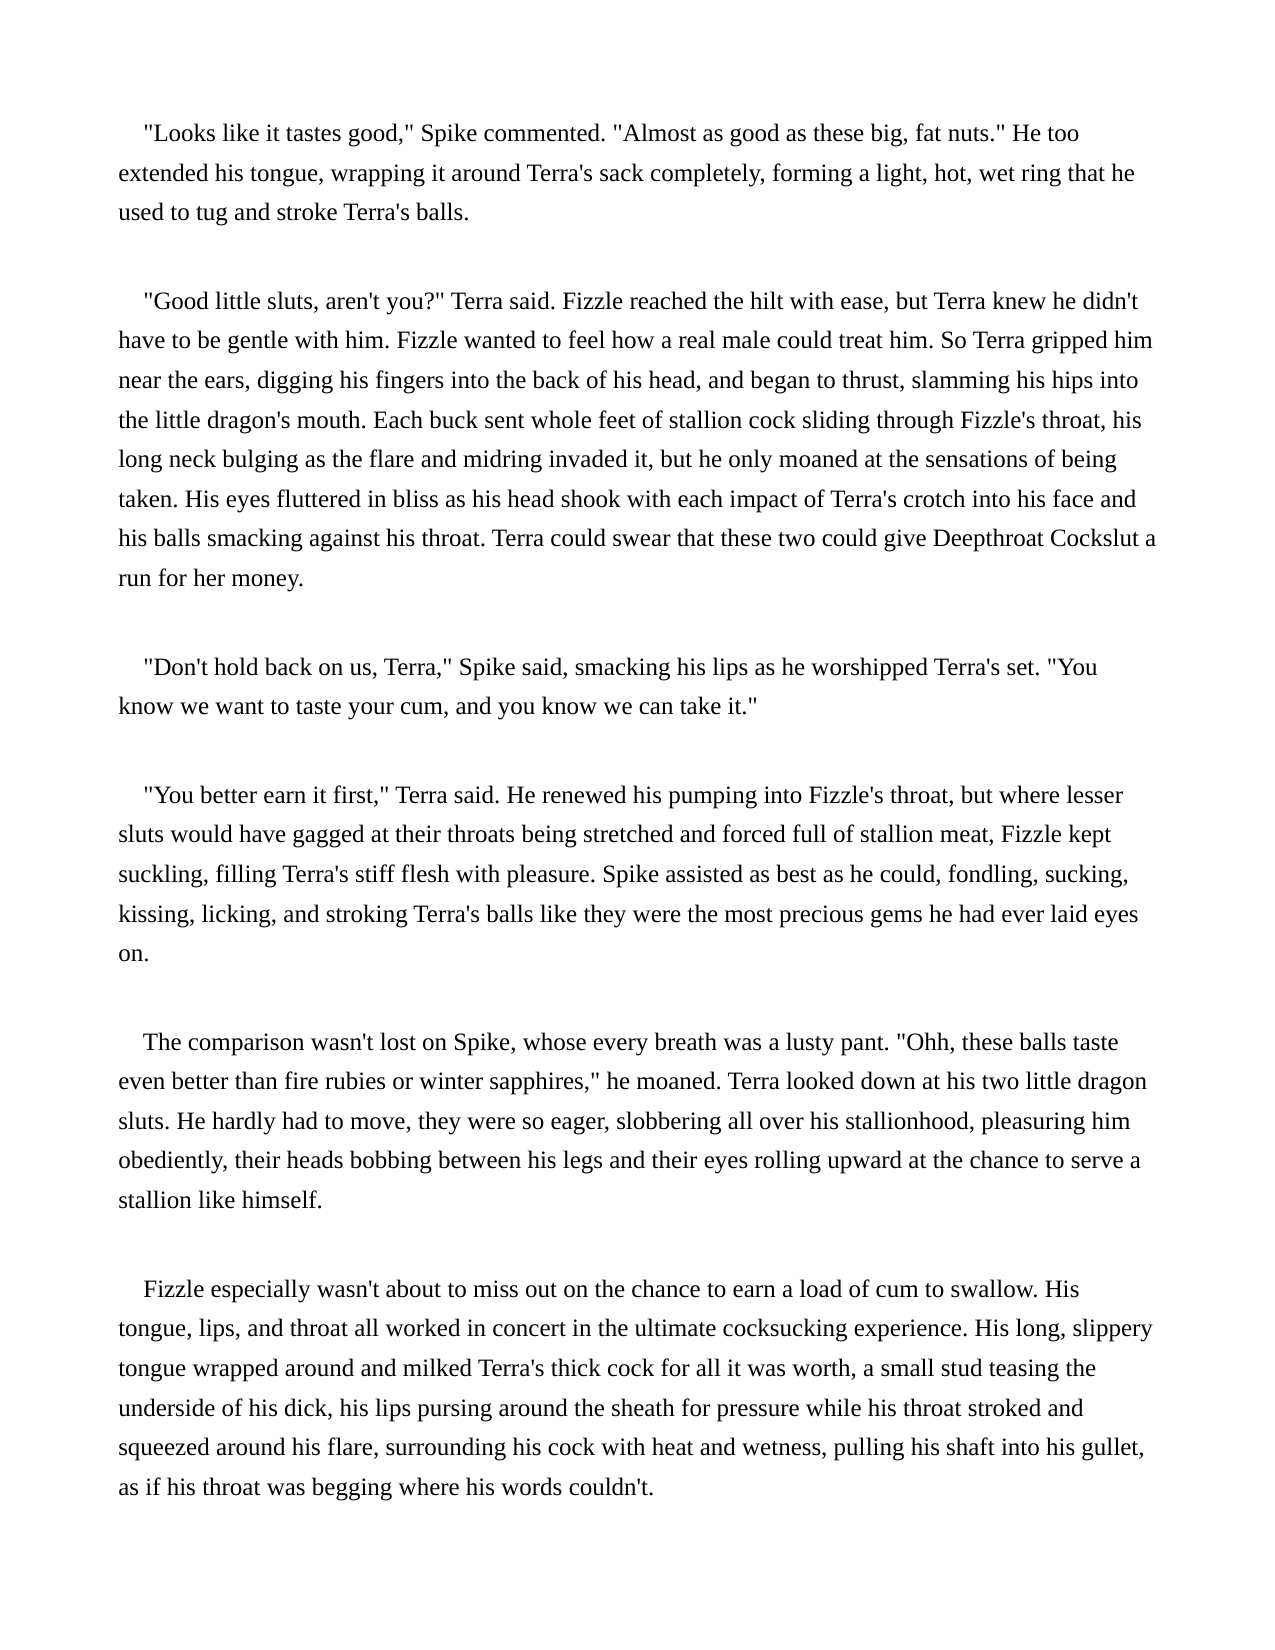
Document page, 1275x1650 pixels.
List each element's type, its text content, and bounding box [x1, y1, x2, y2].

text The comparison wasn't lost on Spike, whose every breath was a lusty pant. "Ohh, these balls taste even better than fire rubies or winter sapphires," he moaned. Terra looked down at his two little dragon sluts. He hardly had to move, they were so eager, slobbering all over his stallionhood, pleasuring him obediently, their heads bobbing between his legs and their eyes rolling upward at the chance to serve a stallion like himself. [118, 1027, 1157, 1214]
text "Don't hold back on us, Terra," Spike said, smacking his lips as he worshipped Terra's set. "You know we want to taste your cum, and you know we can take it." [118, 652, 1157, 720]
text "You better earn it first," Terra said. He renewed his pumping into Fizzle's throat, but where lesser sluts would have gagged at their throats being stretched and forced full of stallion meat, Fizzle kept suckling, filling Terra's stiff flesh with pleasure. Spike assisted as best as he could, fondling, sucking, kissing, licking, and stroking Terra's balls like they were the most precious gems he had ever laid eyes on. [118, 780, 1157, 967]
text "Good little sluts, aren't you?" Terra said. Fizzle reached the hilt with ease, but Terra knew he didn't have to be gentle with him. Fizzle wanted to feel how a real male could treat him. So Terra gripped him near the ears, digging his fingers into the back of his head, and began to thrust, slamming his hips into the little dragon's mouth. Each buck sent whole feet of stallion cock sliding through Fizzle's throat, his long neck bulging as the flare and midring invaded it, but he only moaned at the sensations of being taken. His eyes fluttered in bliss as his head shook with each impact of Terra's crotch into his face and his balls smacking against his throat. Terra could swear that these two could give Deepthroat Cockslut a run for her money. [118, 286, 1157, 592]
text Fizzle especially wasn't about to miss out on the chance to earn a load of cum to swallow. His tongue, lips, and throat all worked in concert in the ultimate cocksucking experience. His long, slippery tongue wrapped around and milked Terra's thick cock for all it was worth, a small stud teasing the underside of his dick, his lips pursing around the sheath for pressure while his throat stroked and squeezed around his flare, surrounding his cock with heat and wetness, pulling his shaft into his gullet, as if his throat was begging where his words couldn't. [118, 1274, 1157, 1501]
text "Looks like it tastes good," Spike commented. "Almost as good as these big, fat nuts." He too extended his tongue, wrapping it around Terra's sack completely, forming a light, hot, wet ring that he used to tug and stroke Terra's balls. [118, 118, 1157, 226]
